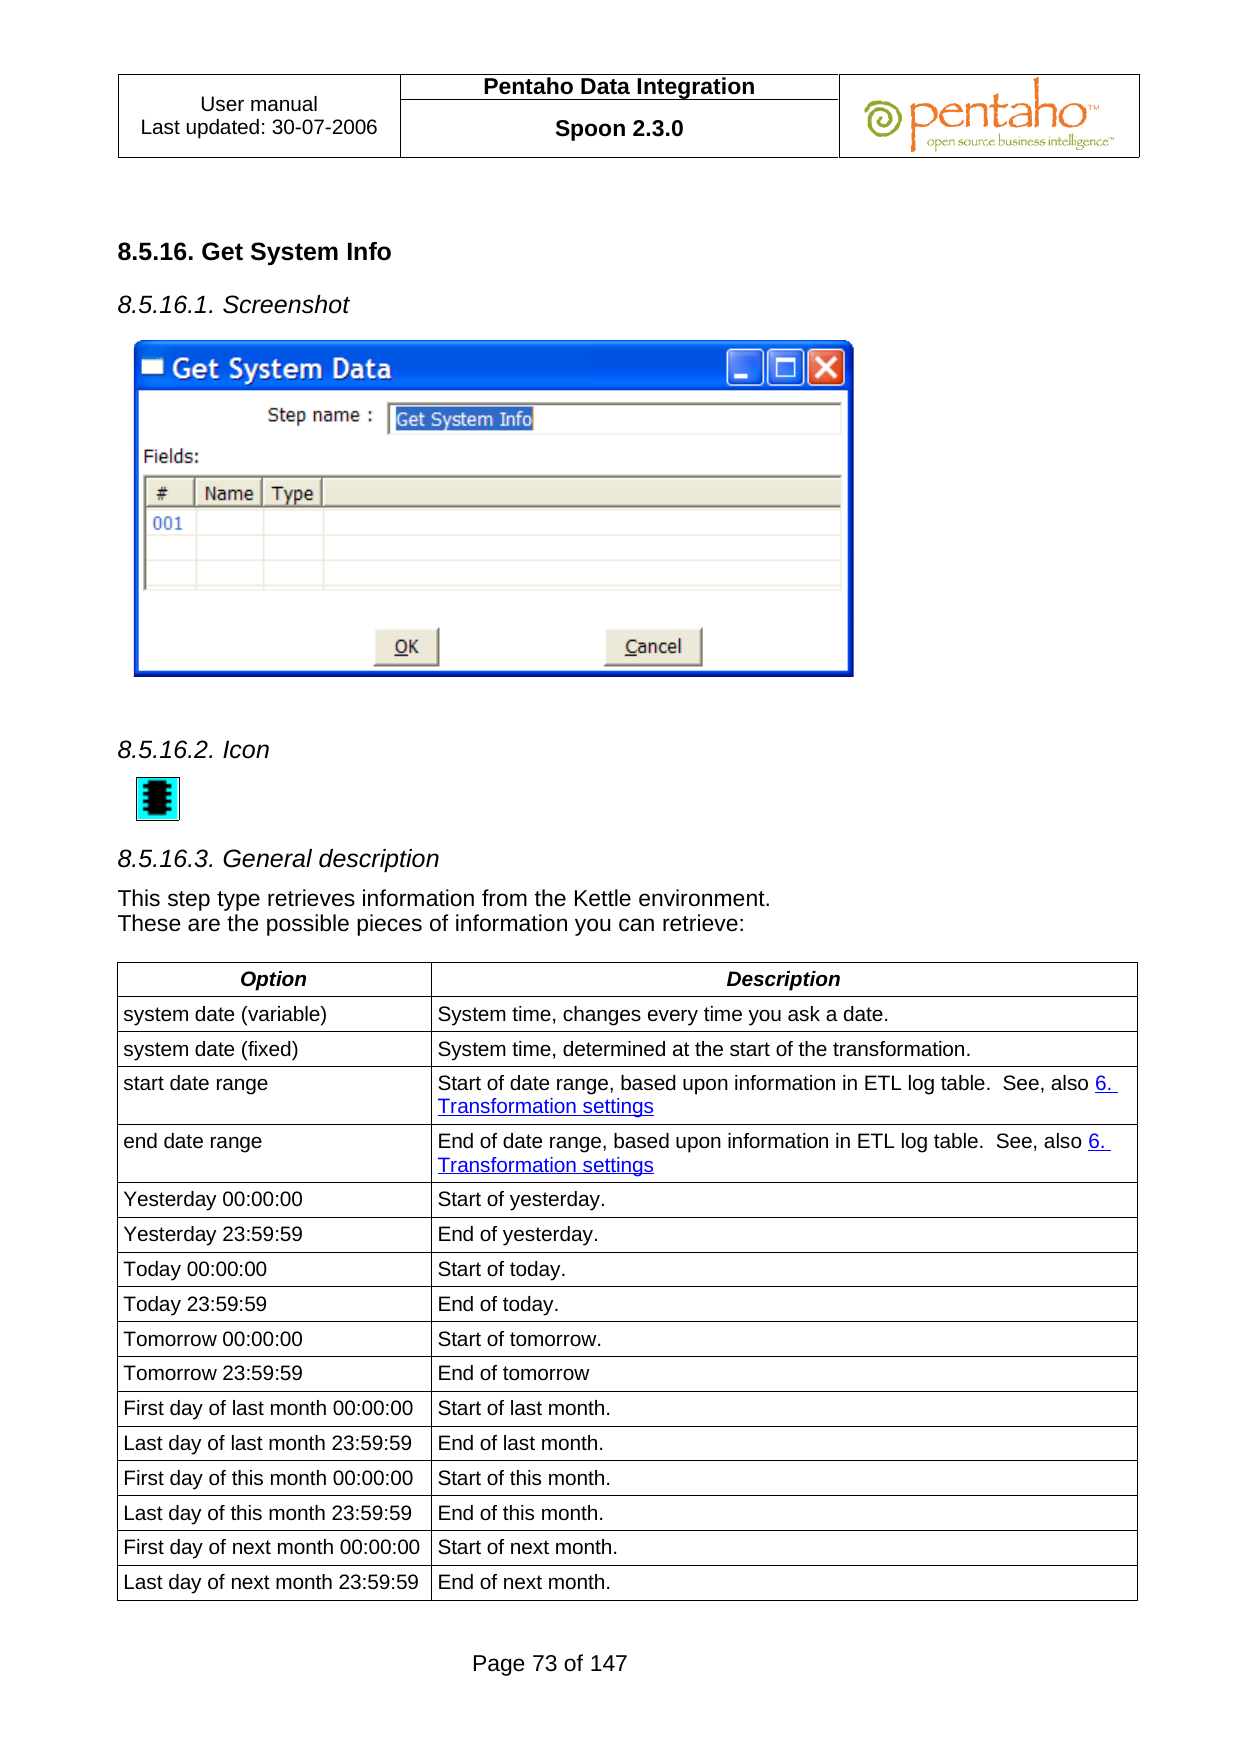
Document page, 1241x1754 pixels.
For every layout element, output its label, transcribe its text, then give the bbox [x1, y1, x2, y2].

table_cell Today 23:59:59 [118, 1287, 431, 1321]
table_cell Last day of last month 23:59:59 [118, 1427, 431, 1460]
table_cell Tomorrow 00:00:00 [118, 1322, 431, 1356]
table_cell Today 00:00:00 [118, 1253, 431, 1286]
table_header Option [118, 963, 431, 996]
table_cell end date range [118, 1125, 431, 1182]
table_cell Yesterday 23:59:59 [118, 1218, 431, 1252]
table_cell System time, changes every time you ask a date. [432, 997, 1137, 1031]
table_cell First day of this month 00:00:00 [118, 1461, 431, 1495]
table_cell End of tomorrow [432, 1357, 1137, 1391]
table_header Description [432, 963, 1137, 996]
table_cell Last day of this month 23:59:59 [118, 1496, 431, 1530]
table_cell Yesterday 00:00:00 [118, 1183, 431, 1217]
picture [133, 340, 854, 677]
table_cell System time, determined at the start of the transformation. [432, 1032, 1137, 1066]
table_cell End of yesterday. [432, 1218, 1137, 1252]
table_cell End of date range, based upon information in ETL log table. See, also 6. Transformation settings [432, 1125, 1137, 1182]
subtitle Screenshot [117, 291, 1137, 319]
table_cell First day of last month 00:00:00 [118, 1392, 431, 1426]
text These are the possible pieces of information you can retrieve: [117, 911, 1137, 936]
table_cell Start of today. [432, 1253, 1137, 1286]
table_cell End of last month. [432, 1427, 1137, 1460]
table_cell Start of last month. [432, 1392, 1137, 1426]
table_cell End of next month. [432, 1566, 1137, 1600]
table_cell Last day of next month 23:59:59 [118, 1566, 431, 1600]
table_cell End of today. [432, 1287, 1137, 1321]
table_cell Start of this month. [432, 1461, 1137, 1495]
table_cell system date (variable) [118, 997, 431, 1031]
table_cell system date (fixed) [118, 1032, 431, 1066]
table_cell Start of tomorrow. [432, 1322, 1137, 1356]
subtitle General description [117, 845, 1137, 873]
table_cell End of this month. [432, 1496, 1137, 1530]
table_cell Start of date range, based upon information in ETL log table. See, also 6. Transformation settings [432, 1067, 1137, 1124]
subtitle Icon [117, 736, 1137, 764]
table_cell First day of next month 00:00:00 [118, 1531, 431, 1565]
table_cell Tomorrow 23:59:59 [118, 1357, 431, 1391]
table_cell Start of yesterday. [432, 1183, 1137, 1217]
table_cell start date range [118, 1067, 431, 1124]
table_cell Start of next month. [432, 1531, 1137, 1565]
subtitle Get System Info [117, 238, 1137, 266]
text This step type retrieves information from the Kettle environment. [117, 885, 1137, 911]
